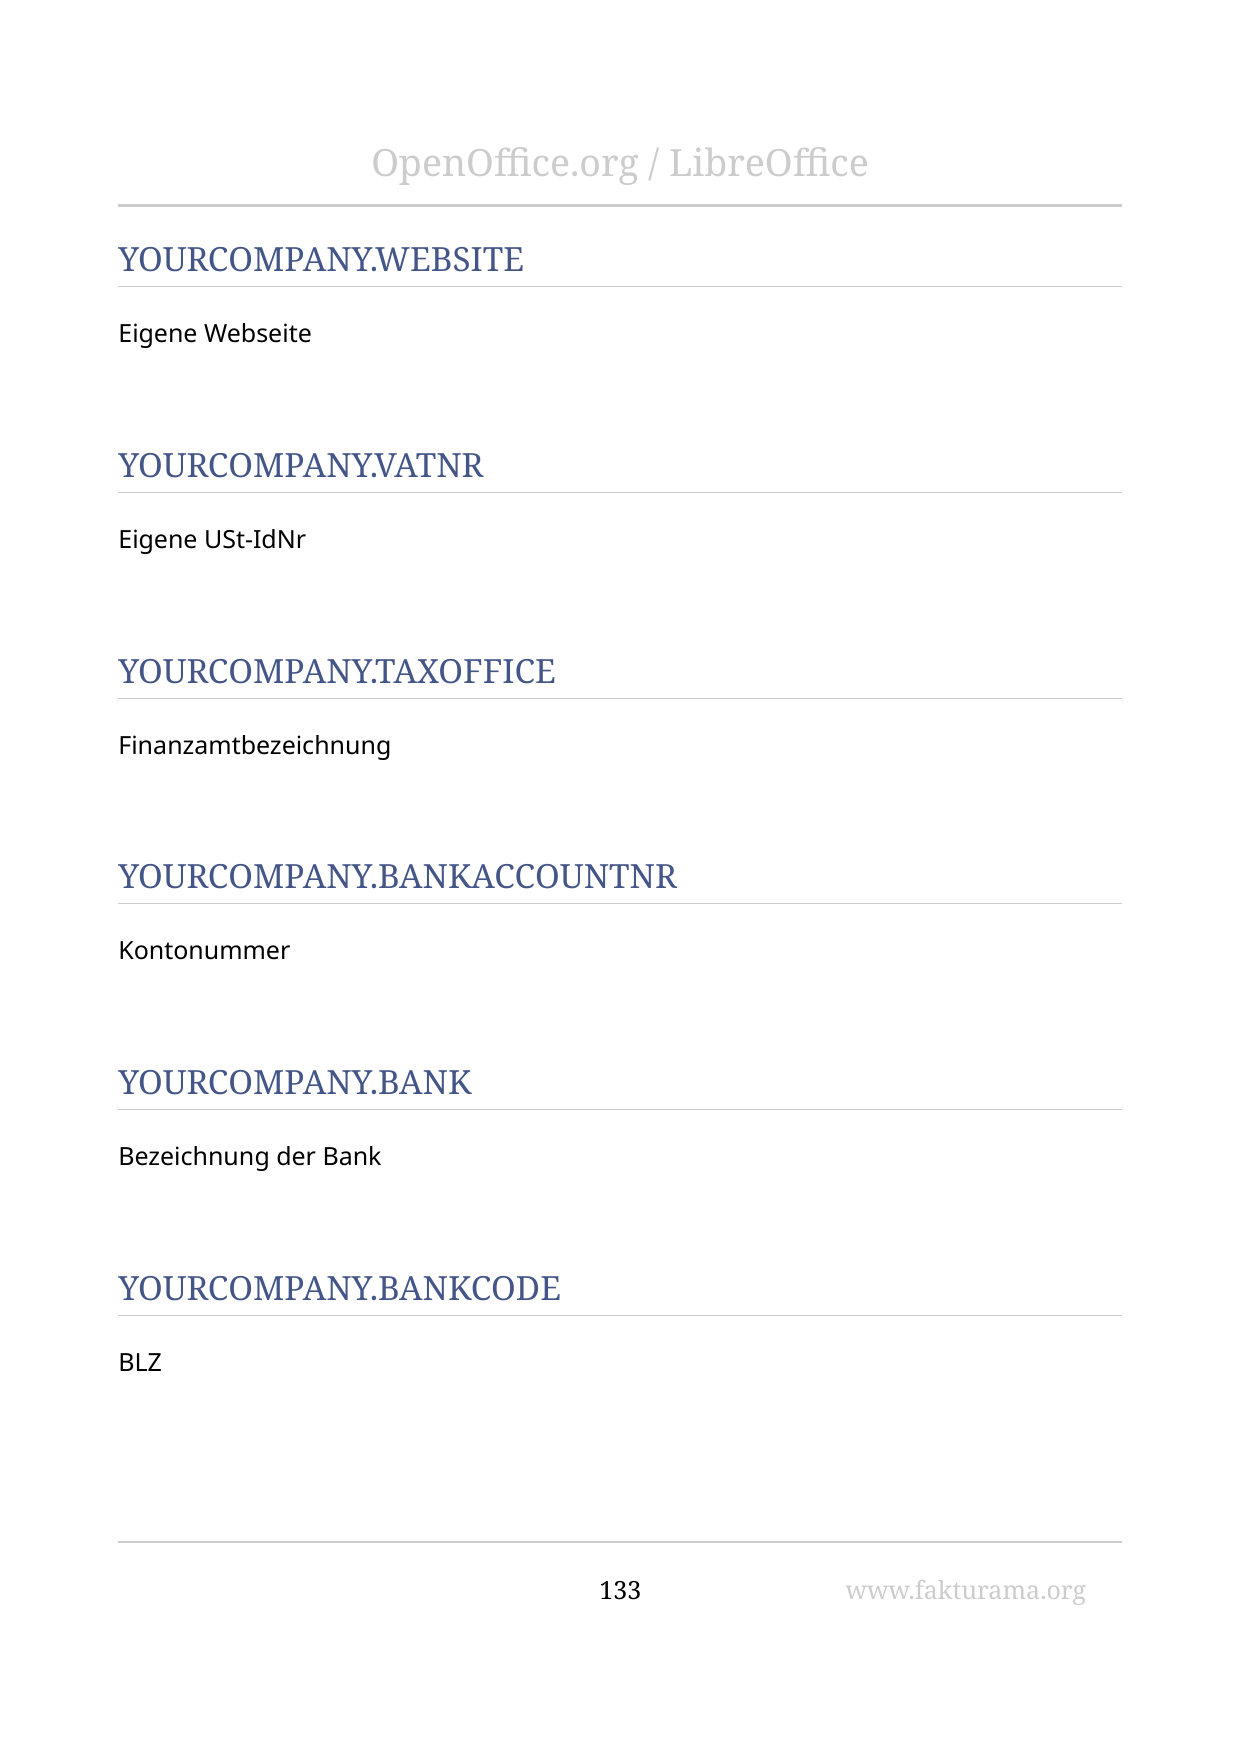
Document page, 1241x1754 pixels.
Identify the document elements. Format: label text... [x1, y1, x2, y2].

subtitle YOURCOMPANY.WEBSITE [118, 236, 1122, 286]
text Bezeichnung der Bank [118, 1139, 1122, 1173]
text Eigene USt-IdNr [118, 522, 1122, 556]
subtitle YOURCOMPANY.BANKCODE [118, 1265, 1122, 1315]
text Finanzamtbezeichnung [118, 727, 1122, 761]
text BLZ [118, 1344, 1122, 1378]
text Eigene Webseite [118, 316, 1122, 350]
subtitle YOURCOMPANY.VATNR [118, 442, 1122, 492]
text Kontonummer [118, 933, 1122, 967]
subtitle YOURCOMPANY.BANK [118, 1059, 1122, 1109]
subtitle YOURCOMPANY.BANKACCOUNTNR [118, 853, 1122, 903]
subtitle YOURCOMPANY.TAXOFFICE [118, 648, 1122, 698]
